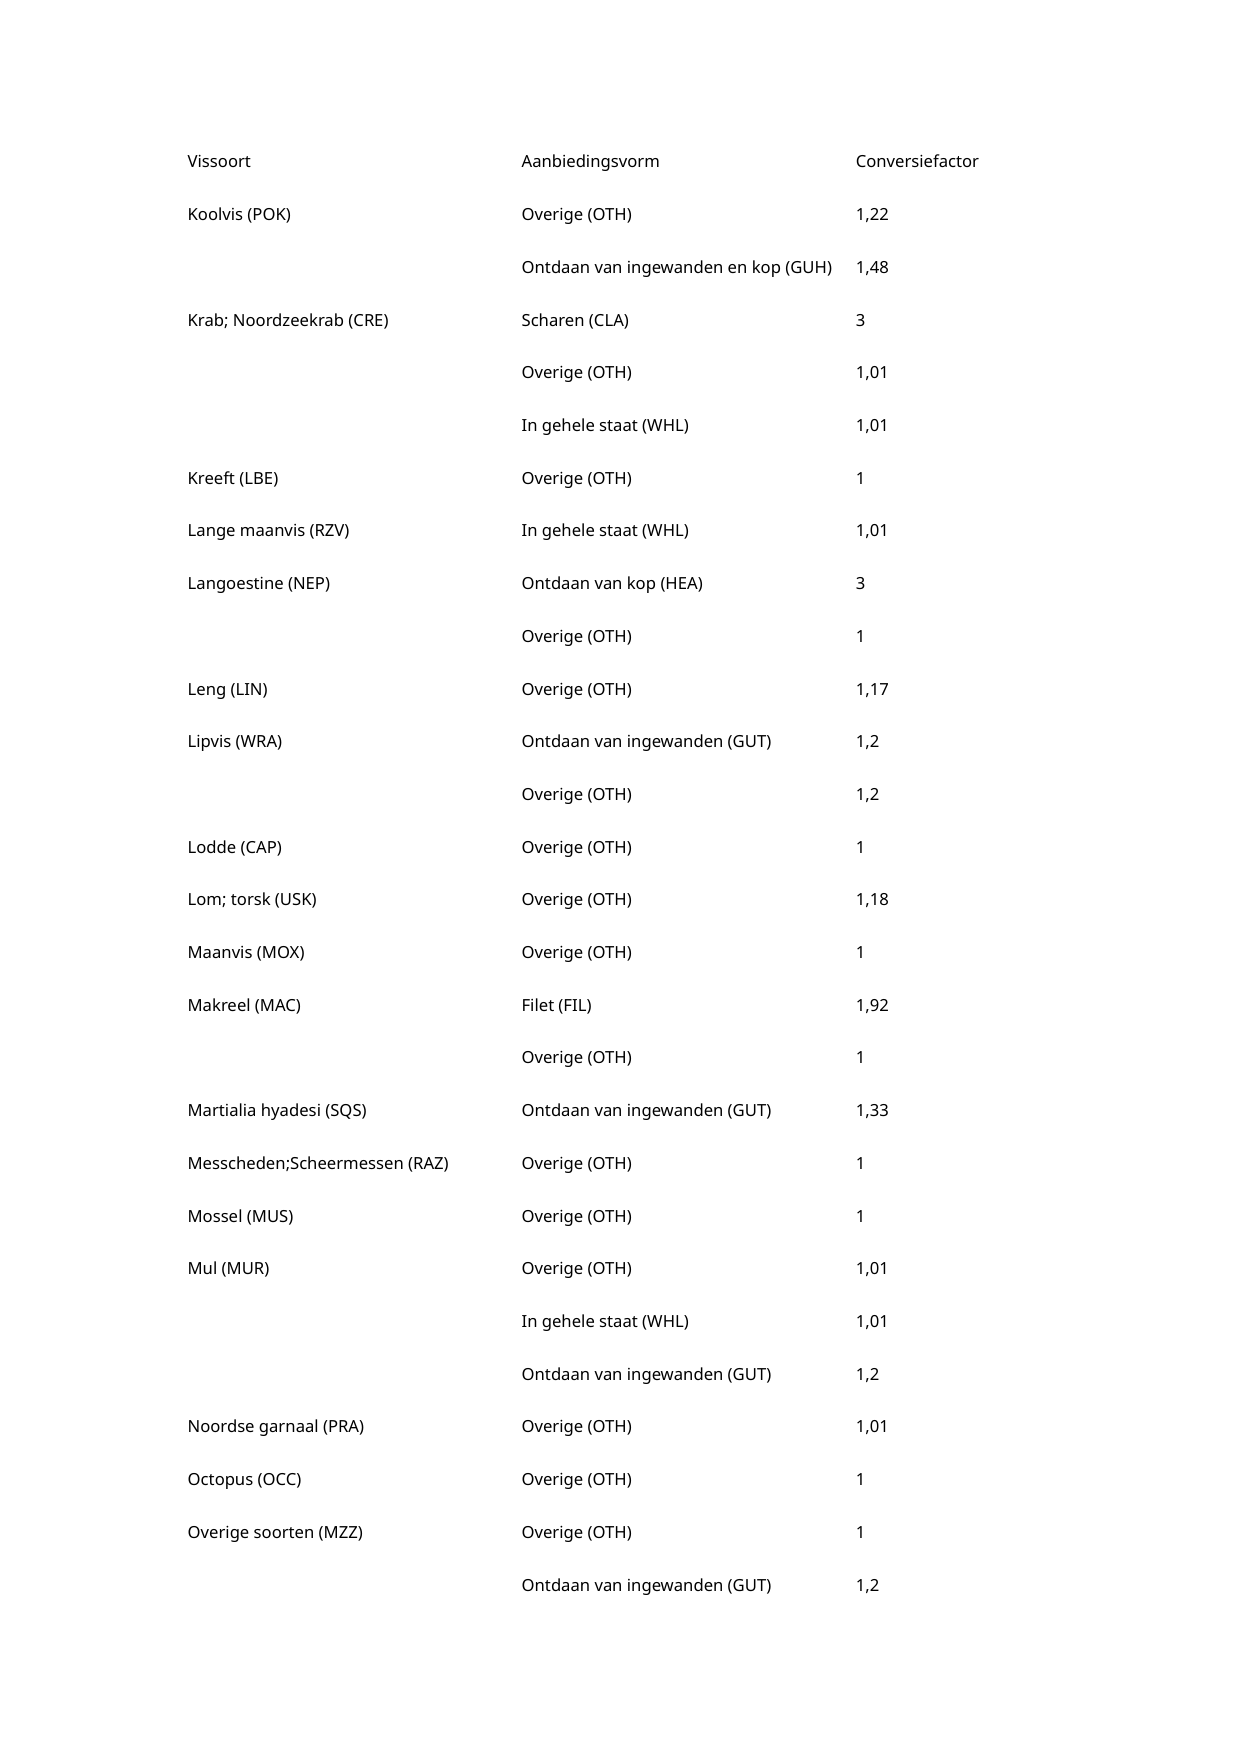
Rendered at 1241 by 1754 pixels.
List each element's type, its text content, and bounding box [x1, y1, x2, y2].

table_cell 1,01 [856, 361, 1053, 413]
table_cell 1,48 [856, 255, 1053, 308]
table_cell In gehele staat (WHL) [521, 1310, 856, 1362]
table_cell 1,2 [856, 1573, 1053, 1596]
table_cell Overige (OTH) [521, 624, 856, 677]
table_cell Overige (OTH) [521, 835, 856, 888]
table_cell Overige (OTH) [521, 466, 856, 519]
table_cell Overige soorten (MZZ) [188, 1520, 521, 1596]
table_cell Overige (OTH) [521, 1257, 856, 1309]
table_cell Overige (OTH) [521, 783, 856, 835]
table_cell Noordse garnaal (PRA) [188, 1415, 521, 1468]
table_cell Ontdaan van ingewanden (GUT) [521, 1573, 856, 1596]
table_cell 1,2 [856, 1362, 1053, 1415]
table_cell Messcheden;Scheermessen (RAZ) [188, 1151, 521, 1204]
table_cell Maanvis (MOX) [188, 941, 521, 993]
table_cell Ontdaan van ingewanden en kop (GUH) [521, 255, 856, 308]
table_cell 1,92 [856, 993, 1053, 1046]
table_header Aanbiedingsvorm [521, 150, 856, 203]
table_cell 3 [856, 308, 1053, 361]
table_cell 1,17 [856, 677, 1053, 730]
table_cell Martialia hyadesi (SQS) [188, 1099, 521, 1151]
table_cell Lipvis (WRA) [188, 730, 521, 835]
table_cell Lange maanvis (RZV) [188, 519, 521, 572]
table_cell Overige (OTH) [521, 1468, 856, 1520]
table_cell 1 [856, 835, 1053, 888]
table_cell 1,2 [856, 783, 1053, 835]
table_cell Makreel (MAC) [188, 993, 521, 1099]
table_cell 1 [856, 1468, 1053, 1520]
table_cell 1 [856, 941, 1053, 993]
table_cell Overige (OTH) [521, 1520, 856, 1573]
table_cell 1 [856, 1204, 1053, 1257]
table_cell 1,2 [856, 730, 1053, 782]
table_cell 1 [856, 624, 1053, 677]
table_header Conversiefactor [856, 150, 1053, 203]
table_cell Overige (OTH) [521, 1151, 856, 1204]
table_cell 1,18 [856, 888, 1053, 941]
table_cell Overige (OTH) [521, 361, 856, 413]
table_cell 1 [856, 1151, 1053, 1204]
table_cell Overige (OTH) [521, 941, 856, 993]
table_cell 1 [856, 466, 1053, 519]
table_cell 1,01 [856, 519, 1053, 572]
table_cell Ontdaan van ingewanden (GUT) [521, 1099, 856, 1151]
table_cell Lom; torsk (USK) [188, 888, 521, 941]
table_cell 3 [856, 572, 1053, 624]
table_cell Overige (OTH) [521, 677, 856, 730]
table_cell Langoestine (NEP) [188, 572, 521, 677]
table_cell In gehele staat (WHL) [521, 519, 856, 572]
table_cell Overige (OTH) [521, 1046, 856, 1099]
table_cell Overige (OTH) [521, 1204, 856, 1257]
table_cell Kreeft (LBE) [188, 466, 521, 519]
table_cell In gehele staat (WHL) [521, 414, 856, 466]
table_cell 1,33 [856, 1099, 1053, 1151]
table_cell Octopus (OCC) [188, 1468, 521, 1520]
table_cell Overige (OTH) [521, 203, 856, 255]
table_cell Lodde (CAP) [188, 835, 521, 888]
table_cell Ontdaan van ingewanden (GUT) [521, 730, 856, 782]
table_cell Mossel (MUS) [188, 1204, 521, 1257]
table_cell Mul (MUR) [188, 1257, 521, 1415]
table_cell 1,01 [856, 1257, 1053, 1309]
table_cell Overige (OTH) [521, 1415, 856, 1468]
table_cell Filet (FIL) [521, 993, 856, 1046]
table_cell Overige (OTH) [521, 888, 856, 941]
table_cell Scharen (CLA) [521, 308, 856, 361]
table_cell 1,22 [856, 203, 1053, 255]
table_cell 1,01 [856, 1310, 1053, 1362]
table_cell 1 [856, 1520, 1053, 1573]
table_cell 1 [856, 1046, 1053, 1099]
table_cell Krab; Noordzeekrab (CRE) [188, 308, 521, 466]
table_cell 1,01 [856, 414, 1053, 466]
table_cell Ontdaan van kop (HEA) [521, 572, 856, 624]
table_cell 1,01 [856, 1415, 1053, 1468]
table_cell Leng (LIN) [188, 677, 521, 730]
table_cell Ontdaan van ingewanden (GUT) [521, 1362, 856, 1415]
table_header Vissoort [188, 150, 521, 203]
table_cell Koolvis (POK) [188, 203, 521, 308]
